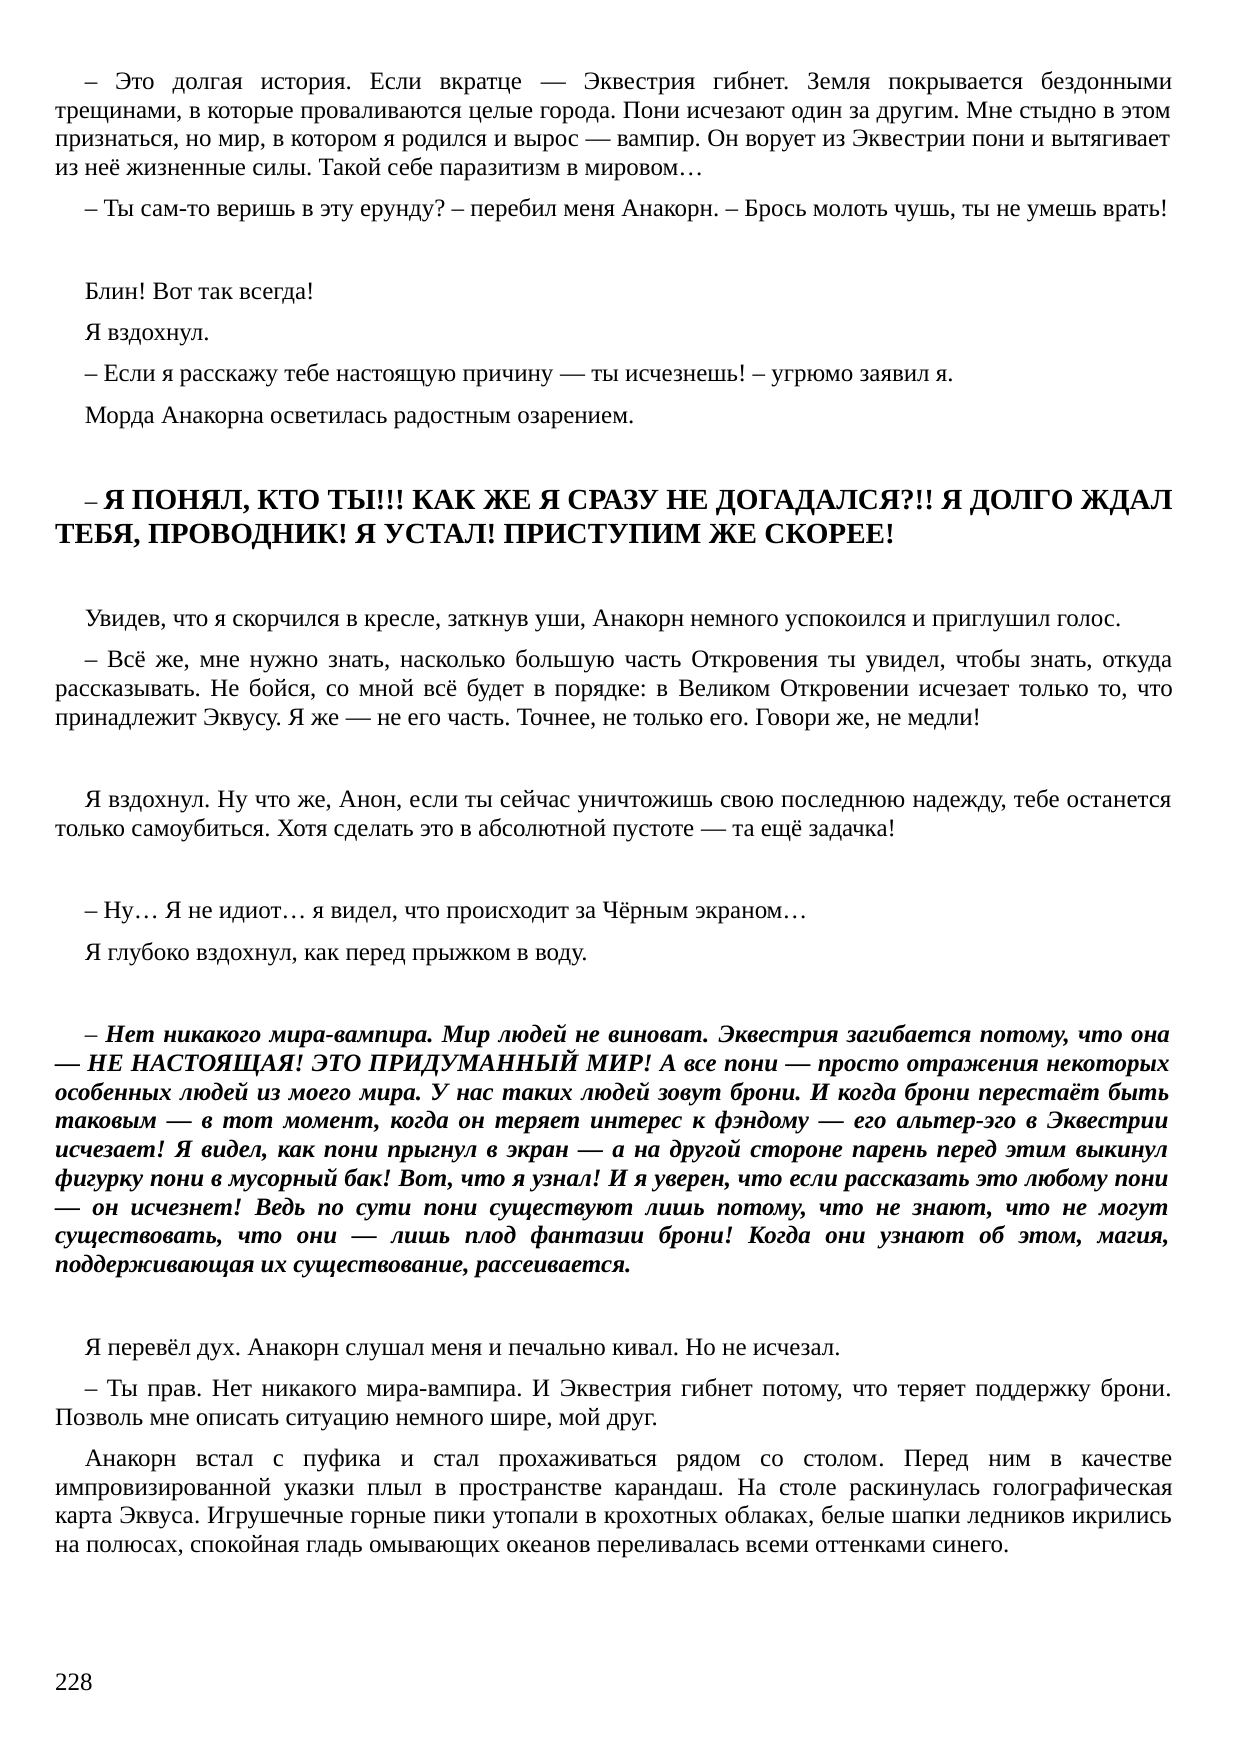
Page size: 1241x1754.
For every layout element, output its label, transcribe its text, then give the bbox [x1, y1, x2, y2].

text – Это долгая история. Если вкратце — Эквестрия гибнет. Земля покрывается бездонными трещинами, в которые проваливаются целые города. Пони исчезают один за другим. Мне стыдно в этом признаться, но мир, в котором я родился и вырос — вампир. Он ворует из Эквестрии пони и вытягивает из неё жизненные силы. Такой себе паразитизм в мировом… [55, 66, 1173, 181]
text – Всё же, мне нужно знать, насколько большую часть Откровения ты увидел, чтобы знать, откуда рассказывать. Не бойся, со мной всё будет в порядке: в Великом Откровении исчезает только то, что принадлежит Эквусу. Я же — не его часть. Точнее, не только его. Говори же, не медли! [55, 644, 1173, 731]
text Я вздохнул. Ну что же, Анон, если ты сейчас уничтожишь свою последнюю надежду, тебе останется только самоубиться. Хотя сделать это в абсолютной пустоте — та ещё задачка! [55, 784, 1173, 842]
text Морда Анакорна осветилась радостным озарением. [55, 400, 1173, 428]
text – Если я расскажу тебе настоящую причину — ты исчезнешь! – угрюмо заявил я. [55, 358, 1173, 387]
text – Ну… Я не идиот… я видел, что происходит за Чёрным экраном… [55, 896, 1173, 924]
text – Ты прав. Нет никакого мира-вампира. И Эквестрия гибнет потому, что теряет поддержку брони. Позволь мне описать ситуацию немного шире, мой друг. [55, 1373, 1173, 1431]
text – Ты сам-то веришь в эту ерунду? – перебил меня Анакорн. – Брось молоть чушь, ты не умешь врать! [55, 193, 1173, 222]
text Я глубоко вздохнул, как перед прыжком в воду. [55, 937, 1173, 966]
text – Нет никакого мира-вампира. Мир людей не виноват. Эквестрия загибается потому, что она — НЕ НАСТОЯЩАЯ! ЭТО ПРИДУМАННЫЙ МИР! А все пони — просто отражения некоторых особенных людей из моего мира. У нас таких людей зовут брони. И когда брони перестаёт быть таковым — в тот момент, когда он теряет интерес к фэндому — его альтер-эго в Эквестрии исчезает! Я видел, как пони прыгнул в экран — а на другой стороне парень перед этим выкинул фигурку пони в мусорный бак! Вот, что я узнал! И я уверен, что если рассказать это любому пони — он исчезнет! Ведь по сути пони существуют лишь потому, что не знают, что не могут существовать, что они — лишь плод фантазии брони! Когда они узнают об этом, магия, поддерживающая их существование, рассеивается. [55, 1019, 1173, 1278]
text Я вздохнул. [55, 317, 1173, 346]
text Блин! Вот так всегда! [55, 276, 1173, 305]
text – Я ПОНЯЛ, КТО ТЫ!!! КАК ЖЕ Я СРАЗУ НЕ ДОГАДАЛСЯ?!! Я ДОЛГО ЖДАЛ ТЕБЯ, ПРОВОДНИК! Я УСТАЛ! ПРИСТУПИМ ЖЕ СКОРЕЕ! [55, 482, 1173, 549]
text Увидев, что я скорчился в кресле, заткнув уши, Анакорн немного успокоился и приглушил голос. [55, 603, 1173, 632]
text Анакорн встал с пуфика и стал прохаживаться рядом со столом. Перед ним в качестве импровизированной указки плыл в пространстве карандаш. На столе раскинулась голографическая карта Эквуса. Игрушечные горные пики утопали в крохотных облаках, белые шапки ледников икрились на полюсах, спокойная гладь омывающих океанов переливалась всеми оттенками синего. [55, 1443, 1173, 1558]
text Я перевёл дух. Анакорн слушал меня и печально кивал. Но не исчезал. [55, 1332, 1173, 1361]
